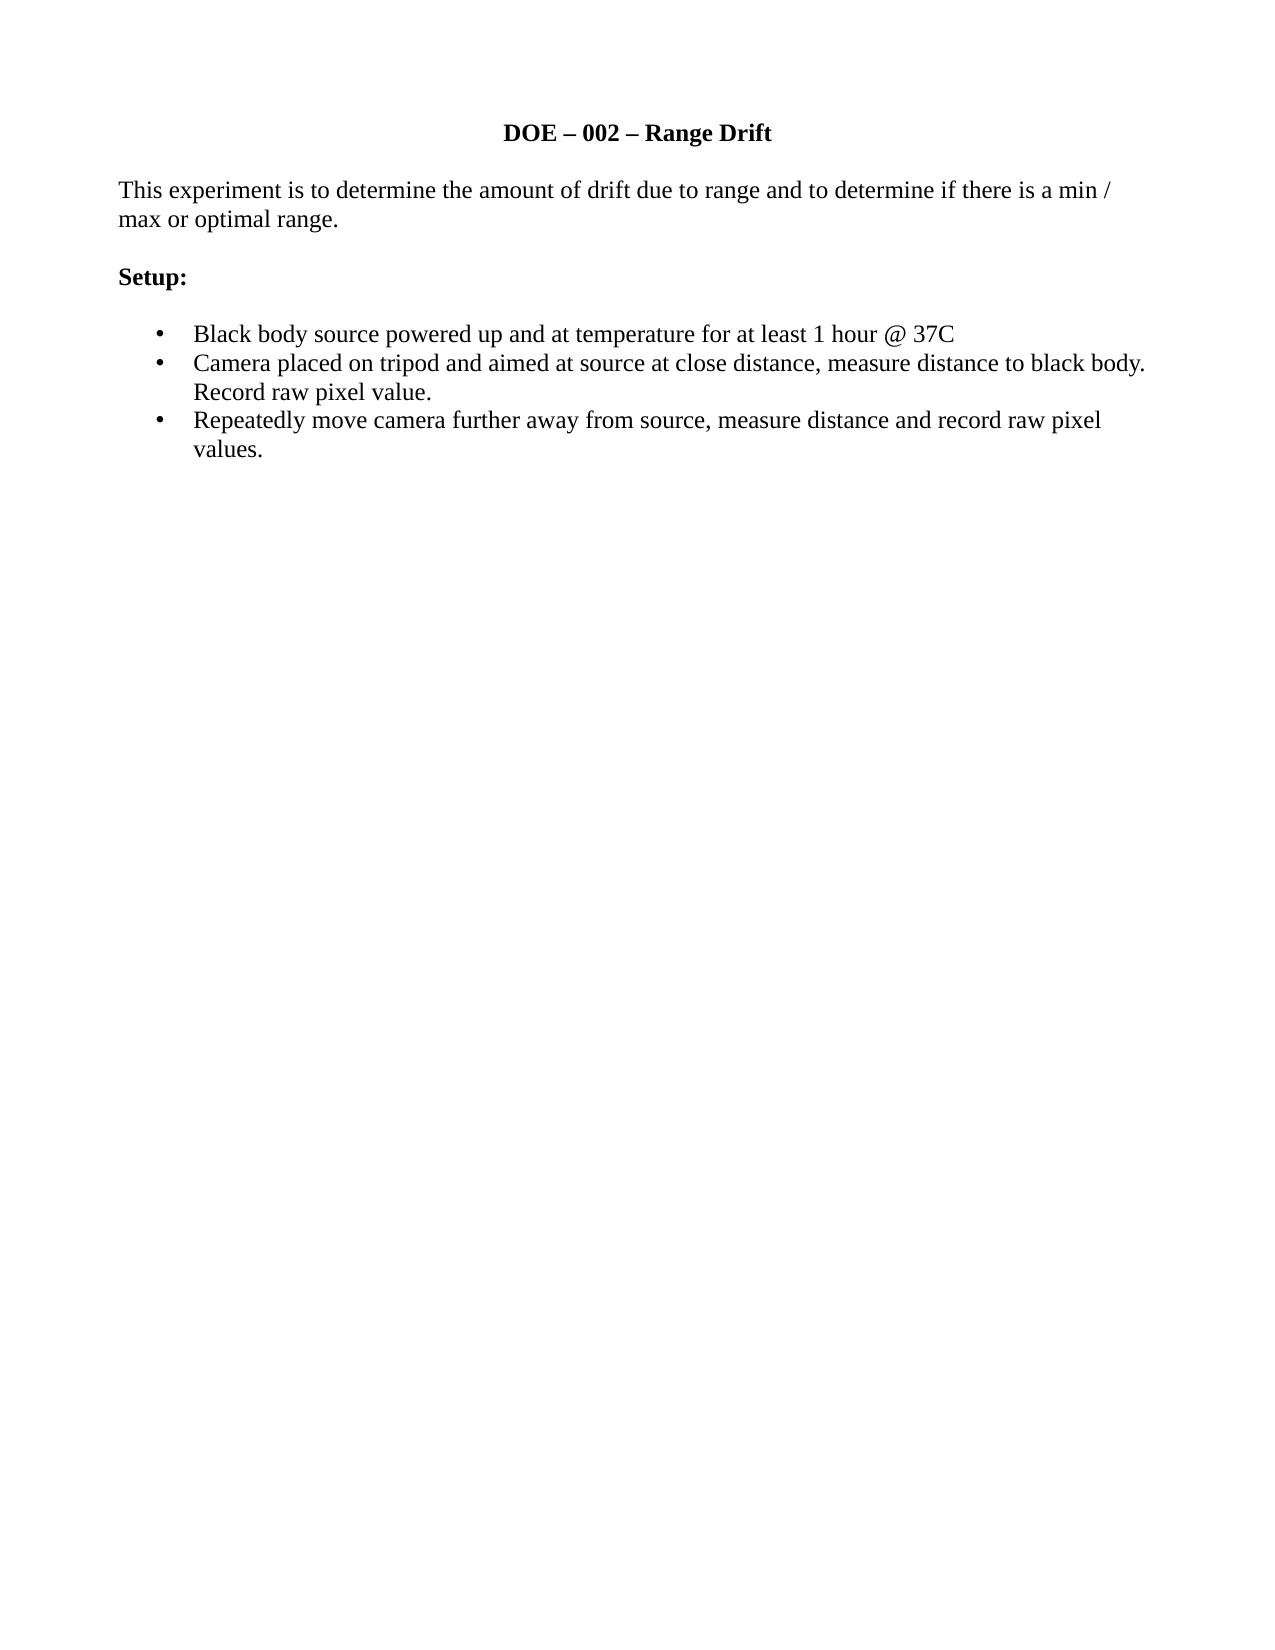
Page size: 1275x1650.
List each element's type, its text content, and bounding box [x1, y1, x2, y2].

list Camera placed on tripod and aimed at source at close distance, measure distance to black body. Record raw pixel value. [156, 348, 1157, 406]
list Black body source powered up and at temperature for at least 1 hour @ 37C [156, 319, 1157, 348]
text DOE – 002 – Range Drift [118, 118, 1157, 147]
list Repeatedly move camera further away from source, measure distance and record raw pixel values. [156, 406, 1157, 463]
text Setup: [118, 262, 1157, 291]
text This experiment is to determine the amount of drift due to range and to determine if there is a min / max or optimal range. [118, 176, 1157, 233]
